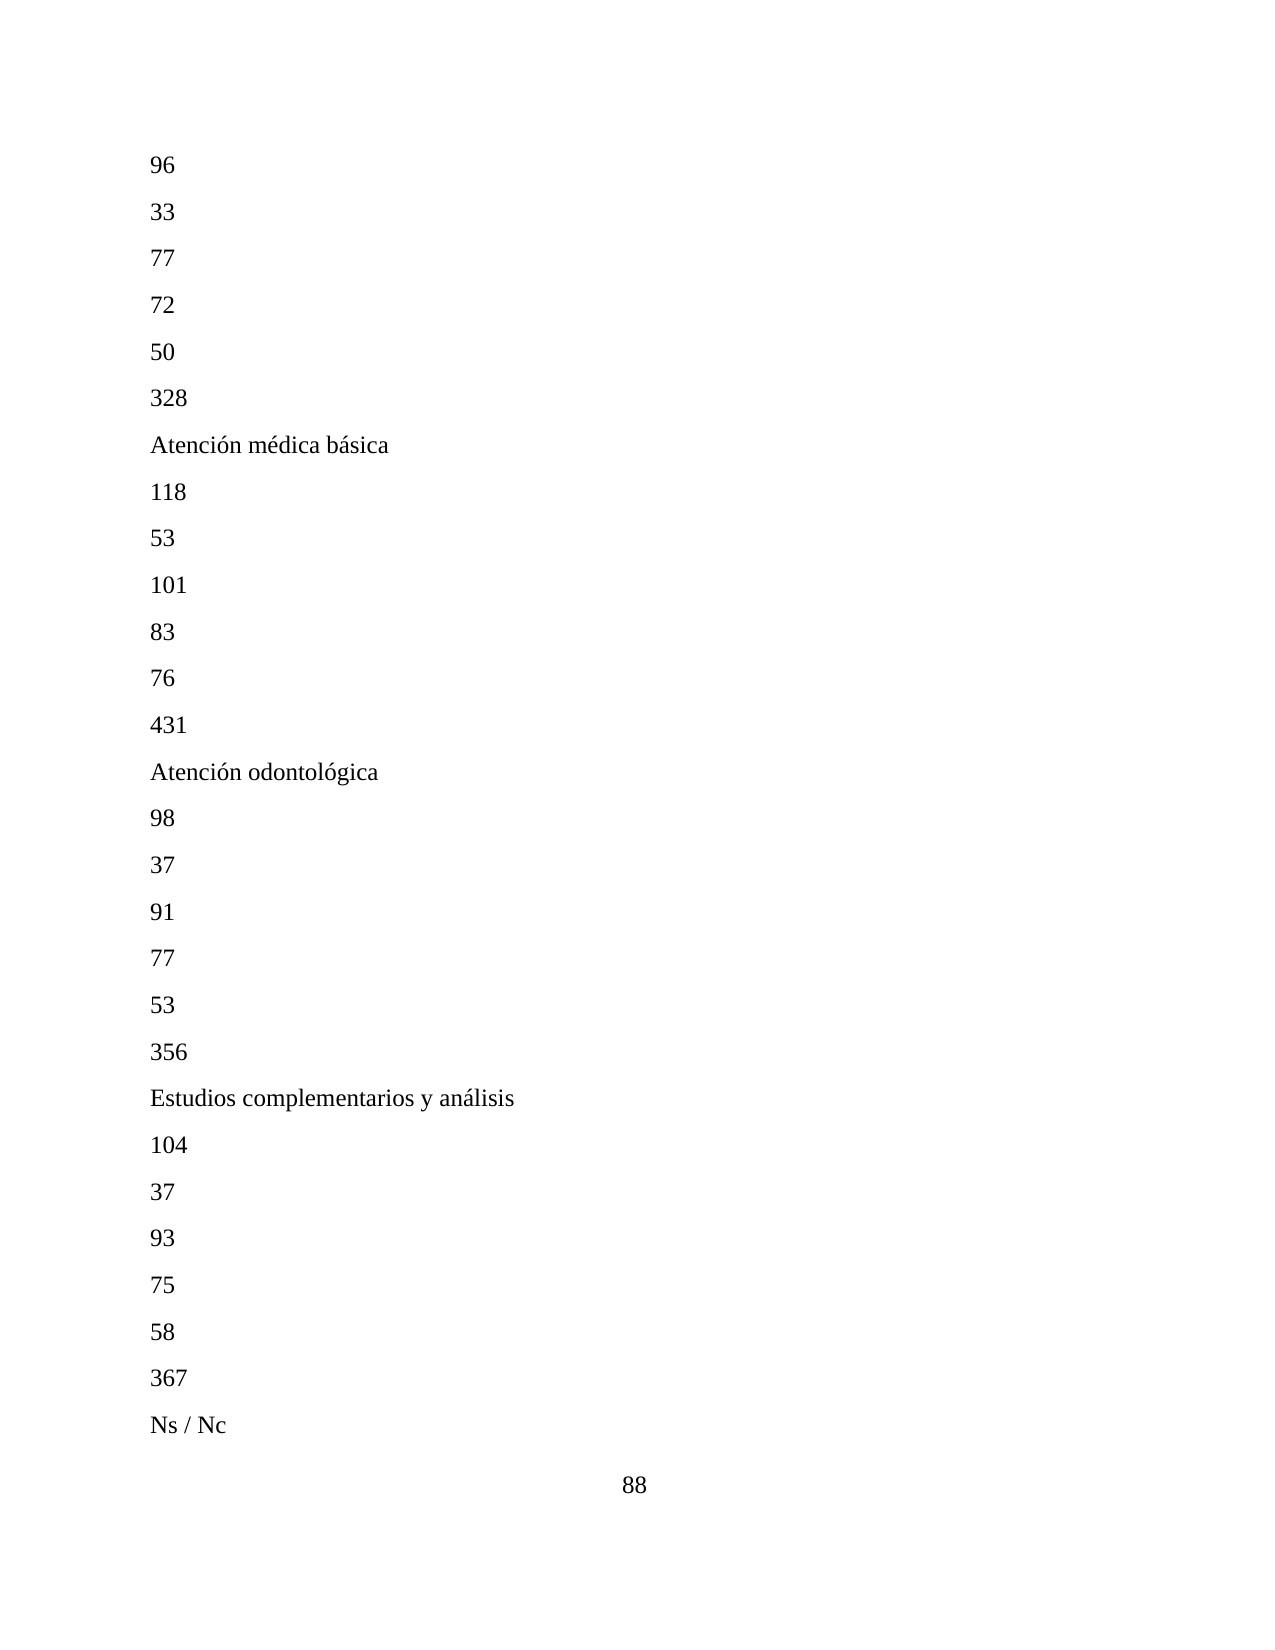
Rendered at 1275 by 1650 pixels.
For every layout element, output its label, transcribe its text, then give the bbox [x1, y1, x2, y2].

text 53 [150, 990, 1125, 1019]
text 98 [150, 803, 1125, 832]
text 93 [150, 1223, 1125, 1252]
text 101 [150, 570, 1125, 599]
text 104 [150, 1130, 1125, 1159]
text 76 [150, 663, 1125, 692]
text 356 [150, 1037, 1125, 1065]
text 58 [150, 1317, 1125, 1345]
text 431 [150, 710, 1125, 739]
text 118 [150, 477, 1125, 505]
text Atención odontológica [150, 757, 1125, 785]
text 72 [150, 290, 1125, 319]
text 328 [150, 383, 1125, 412]
text 367 [150, 1363, 1125, 1392]
text 75 [150, 1270, 1125, 1299]
text 96 [150, 150, 1125, 179]
text 77 [150, 243, 1125, 272]
text 37 [150, 850, 1125, 879]
text Ns / Nc [150, 1410, 1125, 1439]
text 91 [150, 897, 1125, 925]
text 37 [150, 1177, 1125, 1205]
text 50 [150, 337, 1125, 365]
text 83 [150, 617, 1125, 645]
text Estudios complementarios y análisis [150, 1083, 1125, 1112]
text 53 [150, 523, 1125, 552]
text 77 [150, 943, 1125, 972]
text 33 [150, 197, 1125, 225]
text Atención médica básica [150, 430, 1125, 459]
